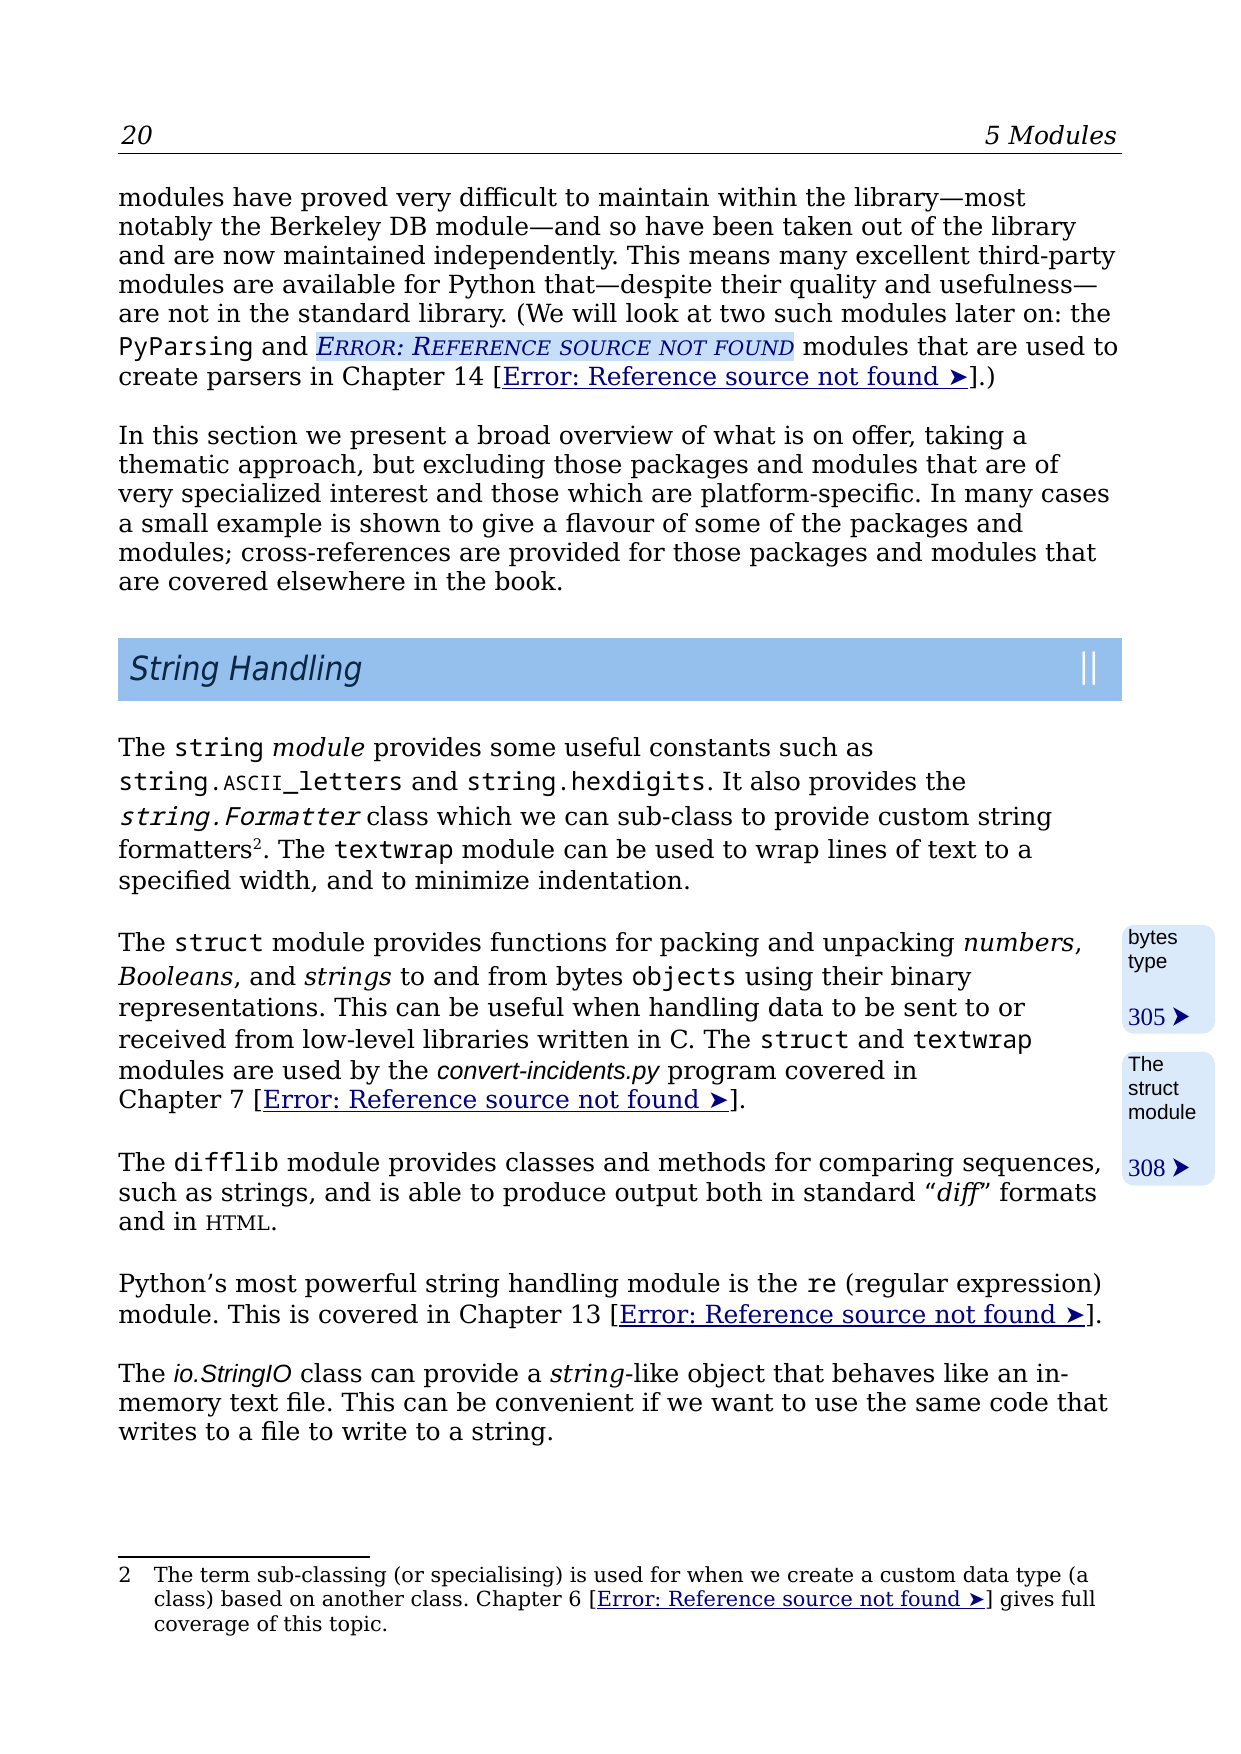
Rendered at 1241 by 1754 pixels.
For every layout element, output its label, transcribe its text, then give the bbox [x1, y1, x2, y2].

text In this section we present a broad overview of what is on offer, taking a thematic approach, but excluding those packages and modules that are of very specialized interest and those which are platform-specific. In many cases a small example is shown to give a flavour of some of the packages and modules; cross-references are provided for those packages and modules that are covered elsewhere in the book. [118, 421, 1122, 596]
subtitle String Handling [118, 638, 1122, 701]
text The io.StringIO class can provide a string-like object that behaves like an in-memory text file. This can be convenient if we want to use the same code that writes to a file to write to a string. [118, 1359, 1122, 1447]
text The string module provides some useful constants such as string.ascii_letters and string.hexdigits. It also provides the string.Formatter class which we can sub-class to provide custom string formatters. The textwrap module can be used to wrap lines of text to a specified width, and to minimize indentation. [118, 730, 1122, 895]
text modules have proved very difficult to maintain within the library—most notably the Berkeley DB module—and so have been taken out of the library and are now maintained independently. This means many excellent third-party modules are available for Python that—despite their quality and usefulness—are not in the standard library. (We will look at two such modules later on: the PyParsing and Error: Reference source not found modules that are used to create parsers in Chapter 14 [Error: Reference source not found ➤].) [118, 183, 1122, 392]
text Python’s most powerful string handling module is the re (regular expression) module. This is covered in Chapter 13 [Error: Reference source not found ➤]. [118, 1266, 1122, 1329]
text The term sub-classing (or specialising) is used for when we create a custom data type (a class) based on another class. Chapter 6 [Error: Reference source not found ➤] gives full coverage of this topic. [118, 1563, 1122, 1636]
text The difflib module provides classes and methods for comparing sequences, such as strings, and is able to produce output both in standard “diff” formats and in html. [118, 1144, 1122, 1237]
text The struct module provides functions for packing and unpacking numbers, Booleans, and strings to and from bytes objects using their binary representations. This can be useful when handling data to be sent to or received from low-level libraries written in C. The struct and textwrap modules are used by the convert-incidents.py program covered in Chapter 7 [Error: Reference source not found ➤]. [118, 925, 1122, 1115]
text || [1063, 647, 1098, 686]
